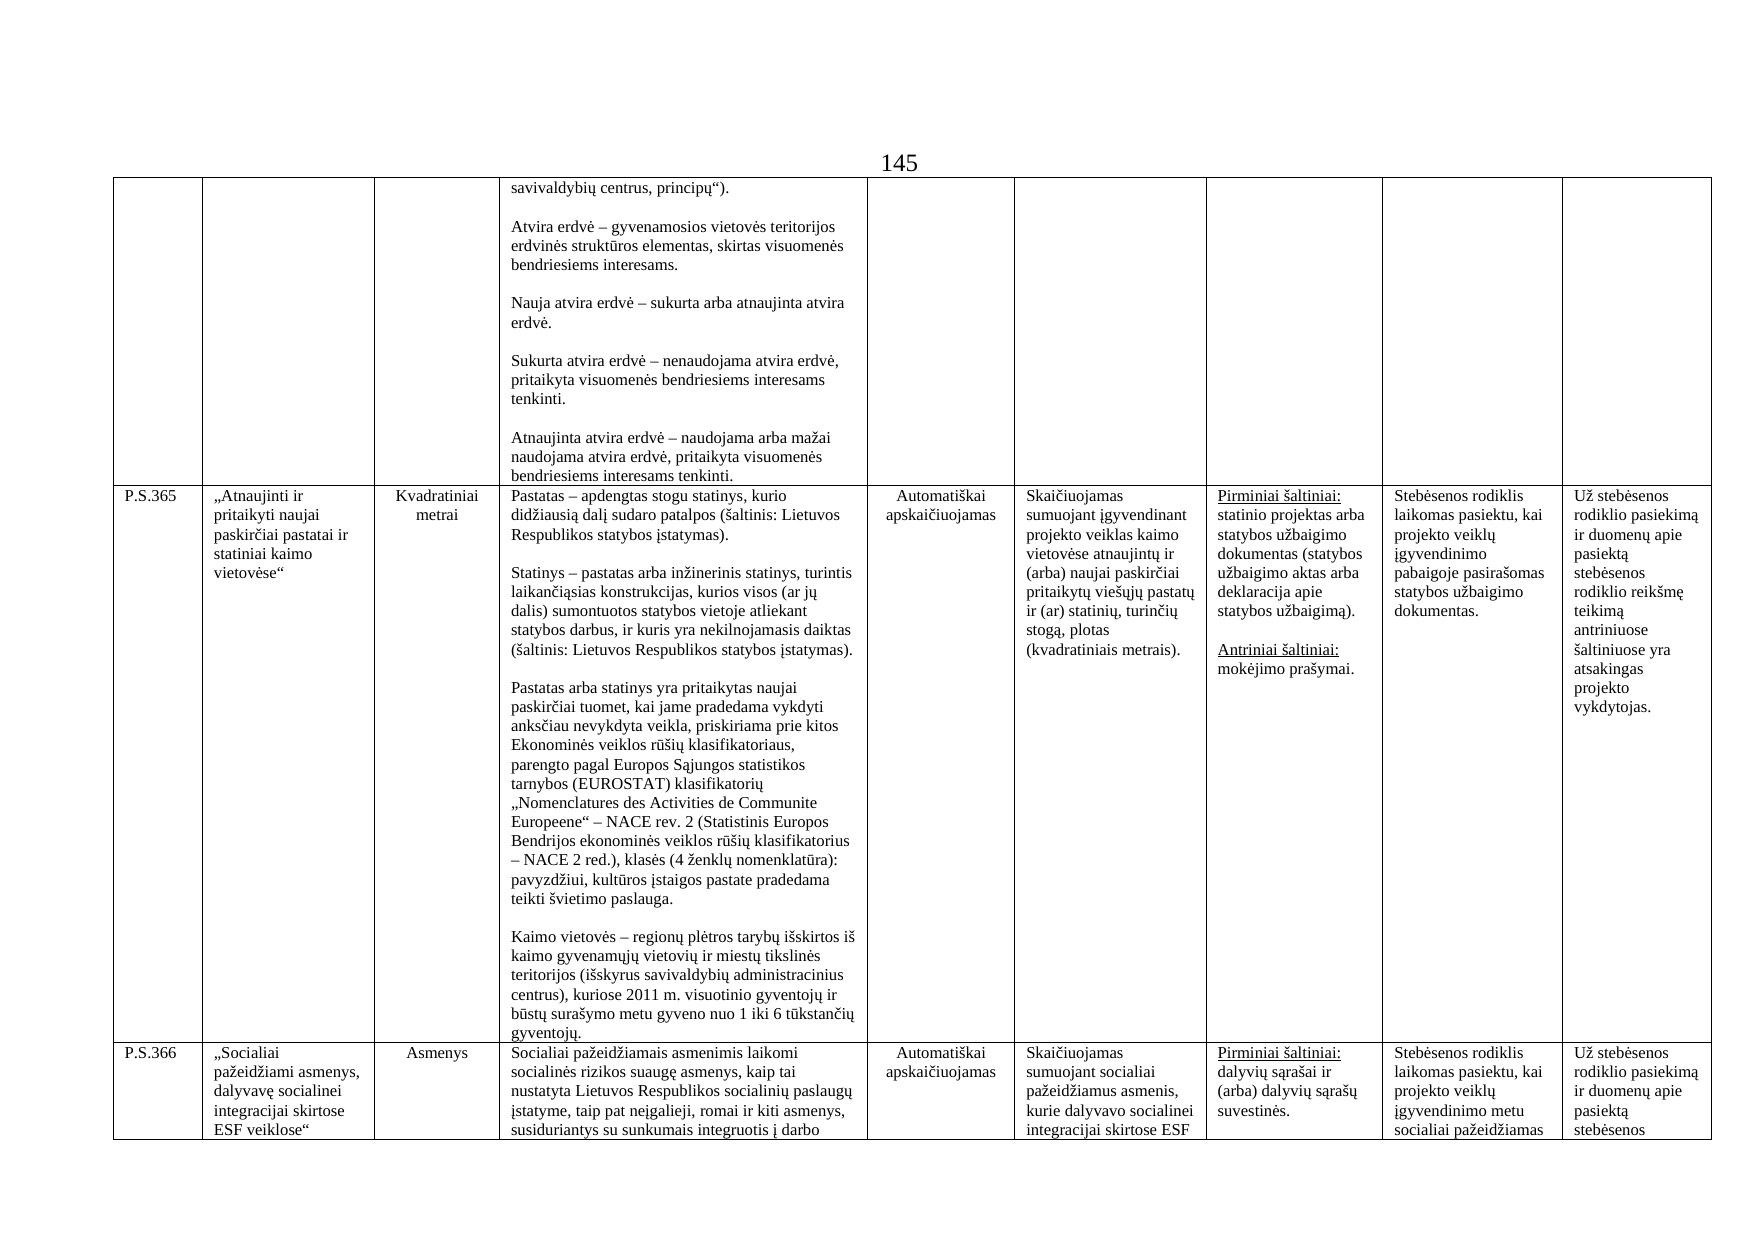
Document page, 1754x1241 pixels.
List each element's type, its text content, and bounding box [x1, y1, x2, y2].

table_cell Kvadratiniai metrai [375, 486, 499, 1042]
table_cell [1207, 178, 1382, 485]
table_cell Skaičiuojamas sumuojant socialiai pažeidžiamus asmenis, kurie dalyvavo socialinei integracijai skirtose ESF [1015, 1043, 1206, 1139]
table_cell Socialiai pažeidžiamais asmenimis laikomi socialinės rizikos suaugę asmenys, kaip tai nustatyta Lietuvos Respublikos socialinių paslaugų įstatyme, taip pat neįgalieji, romai ir kiti asmenys, susiduriantys su sunkumais integruotis į darbo [500, 1043, 867, 1139]
table_cell Skaičiuojamas sumuojant įgyvendinant projekto veiklas kaimo vietovėse atnaujintų ir (arba) naujai paskirčiai pritaikytų viešųjų pastatų ir (ar) statinių, turinčių stogą, plotas (kvadratiniais metrais). [1015, 486, 1206, 1042]
table_cell Už stebėsenos rodiklio pasiekimą ir duomenų apie pasiektą stebėsenos rodiklio reikšmę teikimą antriniuose šaltiniuose yra atsakingas projekto vykdytojas. [1563, 486, 1711, 1042]
table_cell P.S.365 [114, 486, 202, 1042]
table_cell Automatiškai apskaičiuojamas [868, 1043, 1014, 1139]
table_cell P.S.366 [114, 1043, 202, 1139]
table_cell Stebėsenos rodiklis laikomas pasiektu, kai projekto veiklų įgyvendinimo pabaigoje pasirašomas statybos užbaigimo dokumentas. [1383, 486, 1562, 1042]
table_cell [1383, 178, 1562, 485]
table_cell [203, 178, 374, 485]
table_cell Asmenys [375, 1043, 499, 1139]
table_cell savivaldybių centrus, principų“). Atvira erdvė – gyvenamosios vietovės teritorijos erdvinės struktūros elementas, skirtas visuomenės bendriesiems interesams. Nauja atvira erdvė – sukurta arba atnaujinta atvira erdvė. Sukurta atvira erdvė – nenaudojama atvira erdvė, pritaikyta visuomenės bendriesiems interesams tenkinti. Atnaujinta atvira erdvė – naudojama arba mažai naudojama atvira erdvė, pritaikyta visuomenės bendriesiems interesams tenkinti. [500, 178, 867, 485]
table_cell Už stebėsenos rodiklio pasiekimą ir duomenų apie pasiektą stebėsenos [1563, 1043, 1711, 1139]
table_cell [114, 178, 202, 485]
table_cell „Atnaujinti ir pritaikyti naujai paskirčiai pastatai ir statiniai kaimo vietovėse“ [203, 486, 374, 1042]
table_cell [868, 178, 1014, 485]
table_cell [1563, 178, 1711, 485]
table_cell „Socialiai pažeidžiami asmenys, dalyvavę socialinei integracijai skirtose ESF veiklose“ [203, 1043, 374, 1139]
table_cell Pastatas – apdengtas stogu statinys, kurio didžiausią dalį sudaro patalpos (šaltinis: Lietuvos Respublikos statybos įstatymas). Statinys – pastatas arba inžinerinis statinys, turintis laikančiąsias konstrukcijas, kurios visos (ar jų dalis) sumontuotos statybos vietoje atliekant statybos darbus, ir kuris yra nekilnojamasis daiktas (šaltinis: Lietuvos Respublikos statybos įstatymas). Pastatas arba statinys yra pritaikytas naujai paskirčiai tuomet, kai jame pradedama vykdyti anksčiau nevykdyta veikla, priskiriama prie kitos Ekonominės veiklos rūšių klasifikatoriaus, parengto pagal Europos Sąjungos statistikos tarnybos (EUROSTAT) klasifikatorių „Nomenclatures des Activities de Communite Europeene“ – NACE rev. 2 (Statistinis Europos Bendrijos ekonominės veiklos rūšių klasifikatorius – NACE 2 red.), klasės (4 ženklų nomenklatūra): pavyzdžiui, kultūros įstaigos pastate pradedama teikti švietimo paslauga. Kaimo vietovės – regionų plėtros tarybų išskirtos iš kaimo gyvenamųjų vietovių ir miestų tikslinės teritorijos (išskyrus savivaldybių administracinius centrus), kuriose 2011 m. visuotinio gyventojų ir būstų surašymo metu gyveno nuo 1 iki 6 tūkstančių gyventojų. [500, 486, 867, 1042]
table_cell Pirminiai šaltiniai: statinio projektas arba statybos užbaigimo dokumentas (statybos užbaigimo aktas arba deklaracija apie statybos užbaigimą). Antriniai šaltiniai: mokėjimo prašymai. [1207, 486, 1382, 1042]
table_cell Automatiškai apskaičiuojamas [868, 486, 1014, 1042]
table_cell Pirminiai šaltiniai: dalyvių sąrašai ir (arba) dalyvių sąrašų suvestinės. [1207, 1043, 1382, 1139]
table_cell [1015, 178, 1206, 485]
table_cell Stebėsenos rodiklis laikomas pasiektu, kai projekto veiklų įgyvendinimo metu socialiai pažeidžiamas [1383, 1043, 1562, 1139]
table_cell [375, 178, 499, 485]
